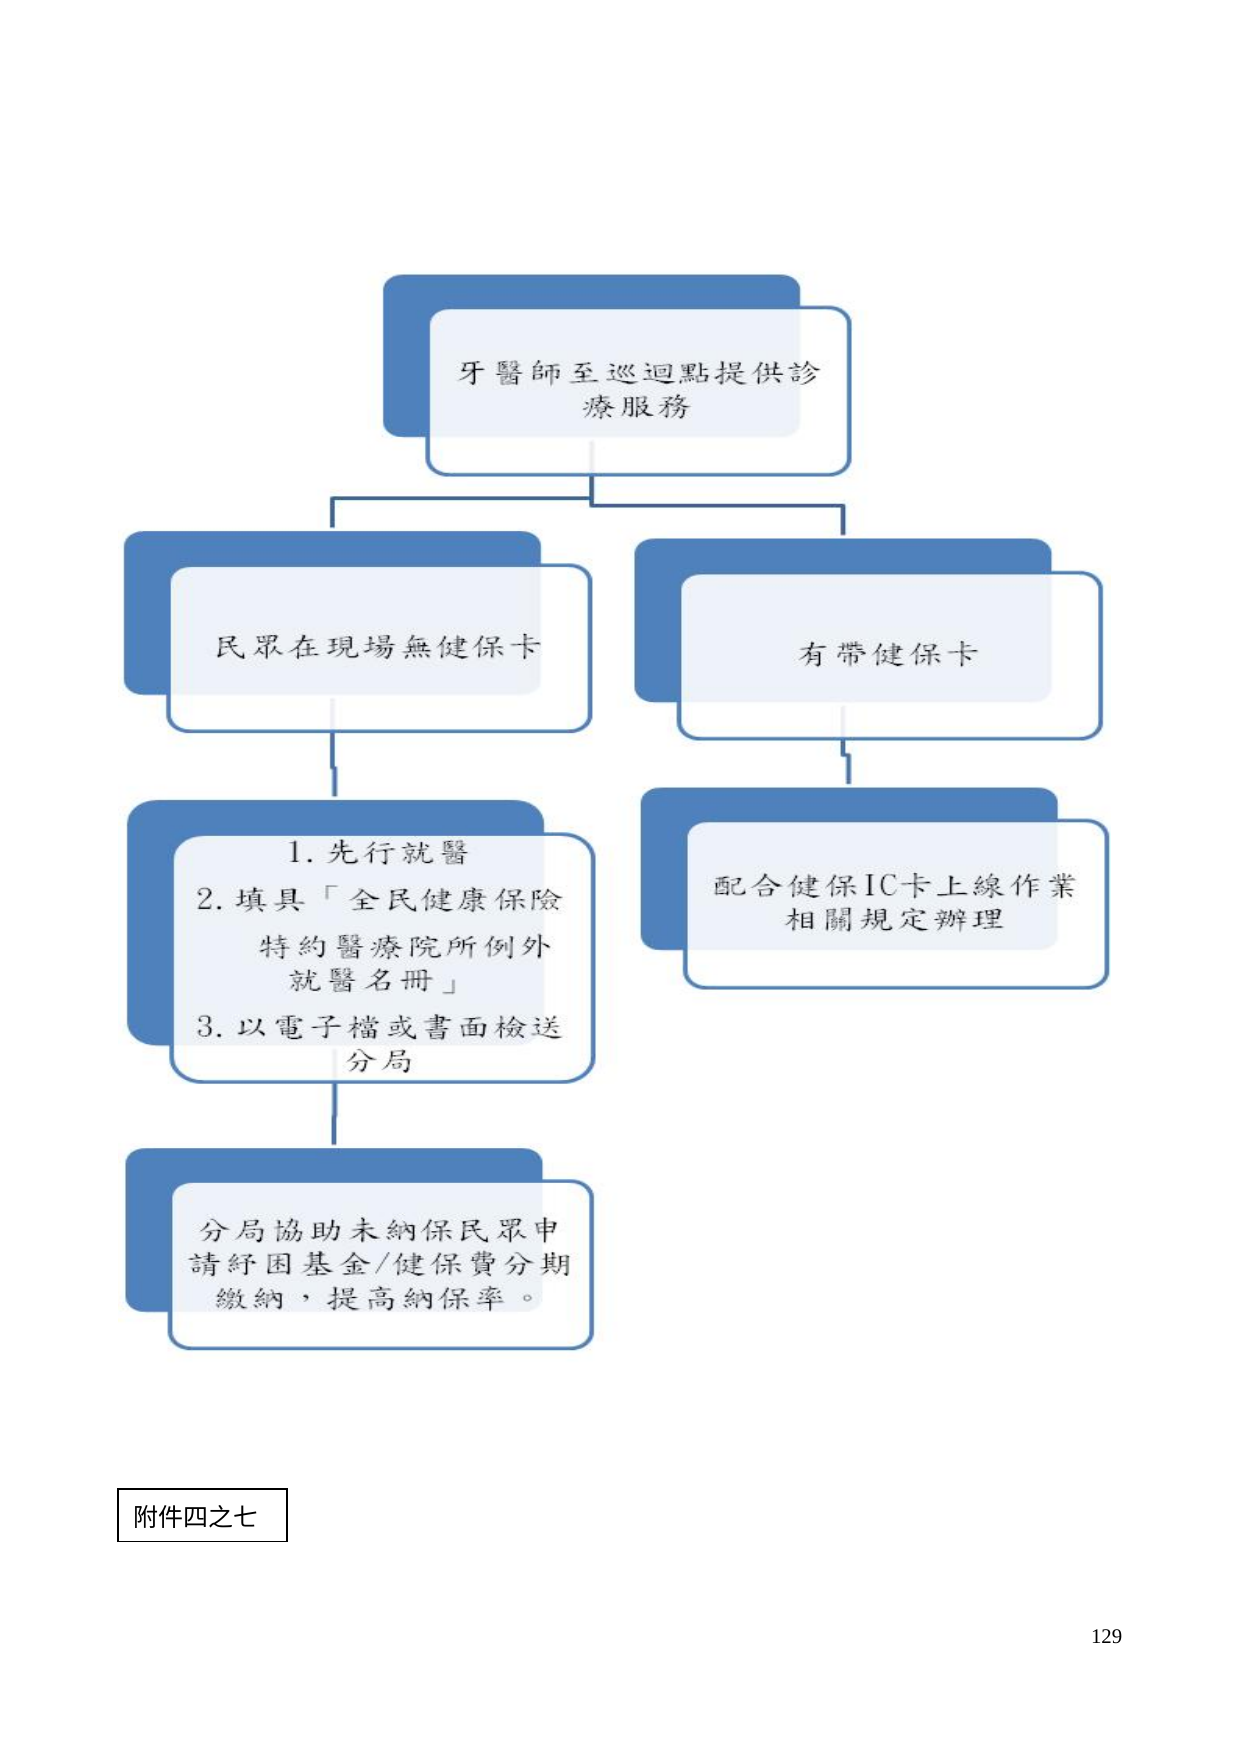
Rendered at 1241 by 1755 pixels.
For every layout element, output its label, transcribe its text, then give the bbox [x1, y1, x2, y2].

text 附件四之七 [134, 1497, 271, 1533]
